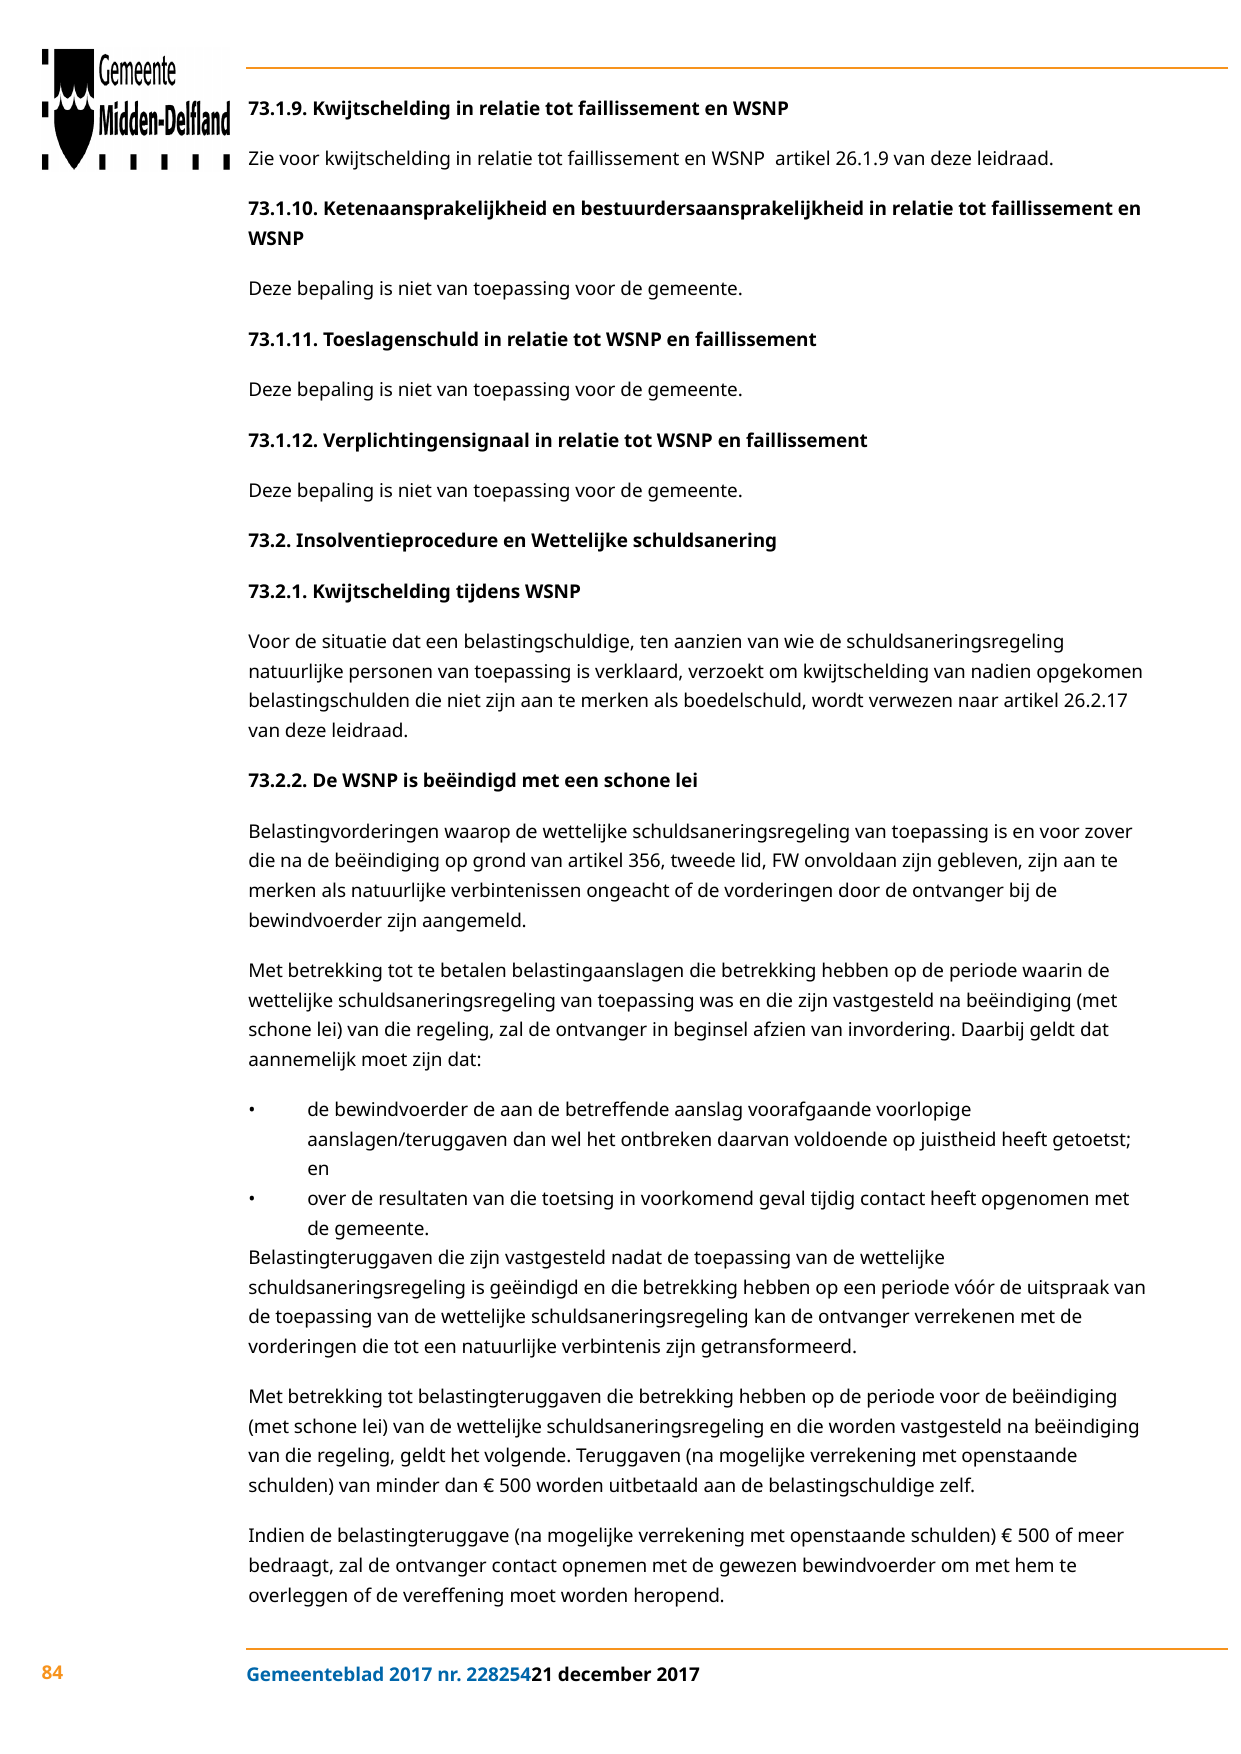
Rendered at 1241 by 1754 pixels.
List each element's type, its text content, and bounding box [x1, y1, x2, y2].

text 73.1.12. Verplichtingensignaal in relatie tot WSNP en faillissement [248, 427, 1152, 453]
text Zie voor kwijtschelding in relatie tot faillissement en WSNP artikel 26.1.9 van deze leidraad. [248, 145, 1152, 171]
list de bewindvoerder de aan de betreffende aanslag voorafgaande voorlopige aanslagen/teruggaven dan wel het ontbreken daarvan voldoende op juistheid heeft getoetst; en [248, 1096, 1152, 1181]
text Indien de belastingteruggave (na mogelijke verrekening met openstaande schulden) € 500 of meer bedraagt, zal de ontvanger contact opnemen met de gewezen bewindvoerder om met hem te overleggen of de vereffening moet worden heropend. [248, 1523, 1152, 1608]
text 73.2.2. De WSNP is beëindigd met een schone lei [248, 768, 1152, 793]
text 73.2. Insolventieprocedure en Wettelijke schuldsanering [248, 528, 1152, 553]
text Deze bepaling is niet van toepassing voor de gemeente. [248, 276, 1152, 301]
text Deze bepaling is niet van toepassing voor de gemeente. [248, 477, 1152, 503]
text Met betrekking tot te betalen belastingaanslagen die betrekking hebben op de periode waarin de wettelijke schuldsaneringsregeling van toepassing was en die zijn vastgesteld na beëindiging (met schone lei) van die regeling, zal de ontvanger in beginsel afzien van invordering. Daarbij geldt dat aannemelijk moet zijn dat: [248, 957, 1152, 1072]
text Belastingteruggaven die zijn vastgesteld nadat de toepassing van de wettelijke schuldsaneringsregeling is geëindigd en die betrekking hebben op een periode vóór de uitspraak van de toepassing van de wettelijke schuldsaneringsregeling kan de ontvanger verrekenen met de vorderingen die tot een natuurlijke verbintenis zijn getransformeerd. [248, 1244, 1152, 1359]
text Met betrekking tot belastingteruggaven die betrekking hebben op de periode voor de beëindiging (met schone lei) van de wettelijke schuldsaneringsregeling en die worden vastgesteld na beëindiging van die regeling, geldt het volgende. Teruggaven (na mogelijke verrekening met openstaande schulden) van minder dan € 500 worden uitbetaald aan de belastingschuldige zelf. [248, 1383, 1152, 1498]
picture [41, 47, 231, 172]
text 73.2.1. Kwijtschelding tijdens WSNP [248, 578, 1152, 604]
text 73.1.10. Ketenaansprakelijkheid en bestuurdersaansprakelijkheid in relatie tot faillissement en WSNP [248, 196, 1152, 251]
text Belastingvorderingen waarop de wettelijke schuldsaneringsregeling van toepassing is en voor zover die na de beëindiging op grond van artikel 356, tweede lid, FW onvoldaan zijn gebleven, zijn aan te merken als natuurlijke verbintenissen ongeacht of de vorderingen door de ontvanger bij de bewindvoerder zijn aangemeld. [248, 818, 1152, 933]
text Deze bepaling is niet van toepassing voor de gemeente. [248, 376, 1152, 402]
text 73.1.9. Kwijtschelding in relatie tot faillissement en WSNP [248, 95, 1152, 121]
text Voor de situatie dat een belastingschuldige, ten aanzien van wie de schuldsaneringsregeling natuurlijke personen van toepassing is verklaard, verzoekt om kwijtschelding van nadien opgekomen belastingschulden die niet zijn aan te merken als boedelschuld, wordt verwezen naar artikel 26.2.17 van deze leidraad. [248, 628, 1152, 743]
text 73.1.11. Toeslagenschuld in relatie tot WSNP en faillissement [248, 326, 1152, 352]
list over de resultaten van die toetsing in voorkomend geval tijdig contact heeft opgenomen met de gemeente. [248, 1185, 1152, 1241]
